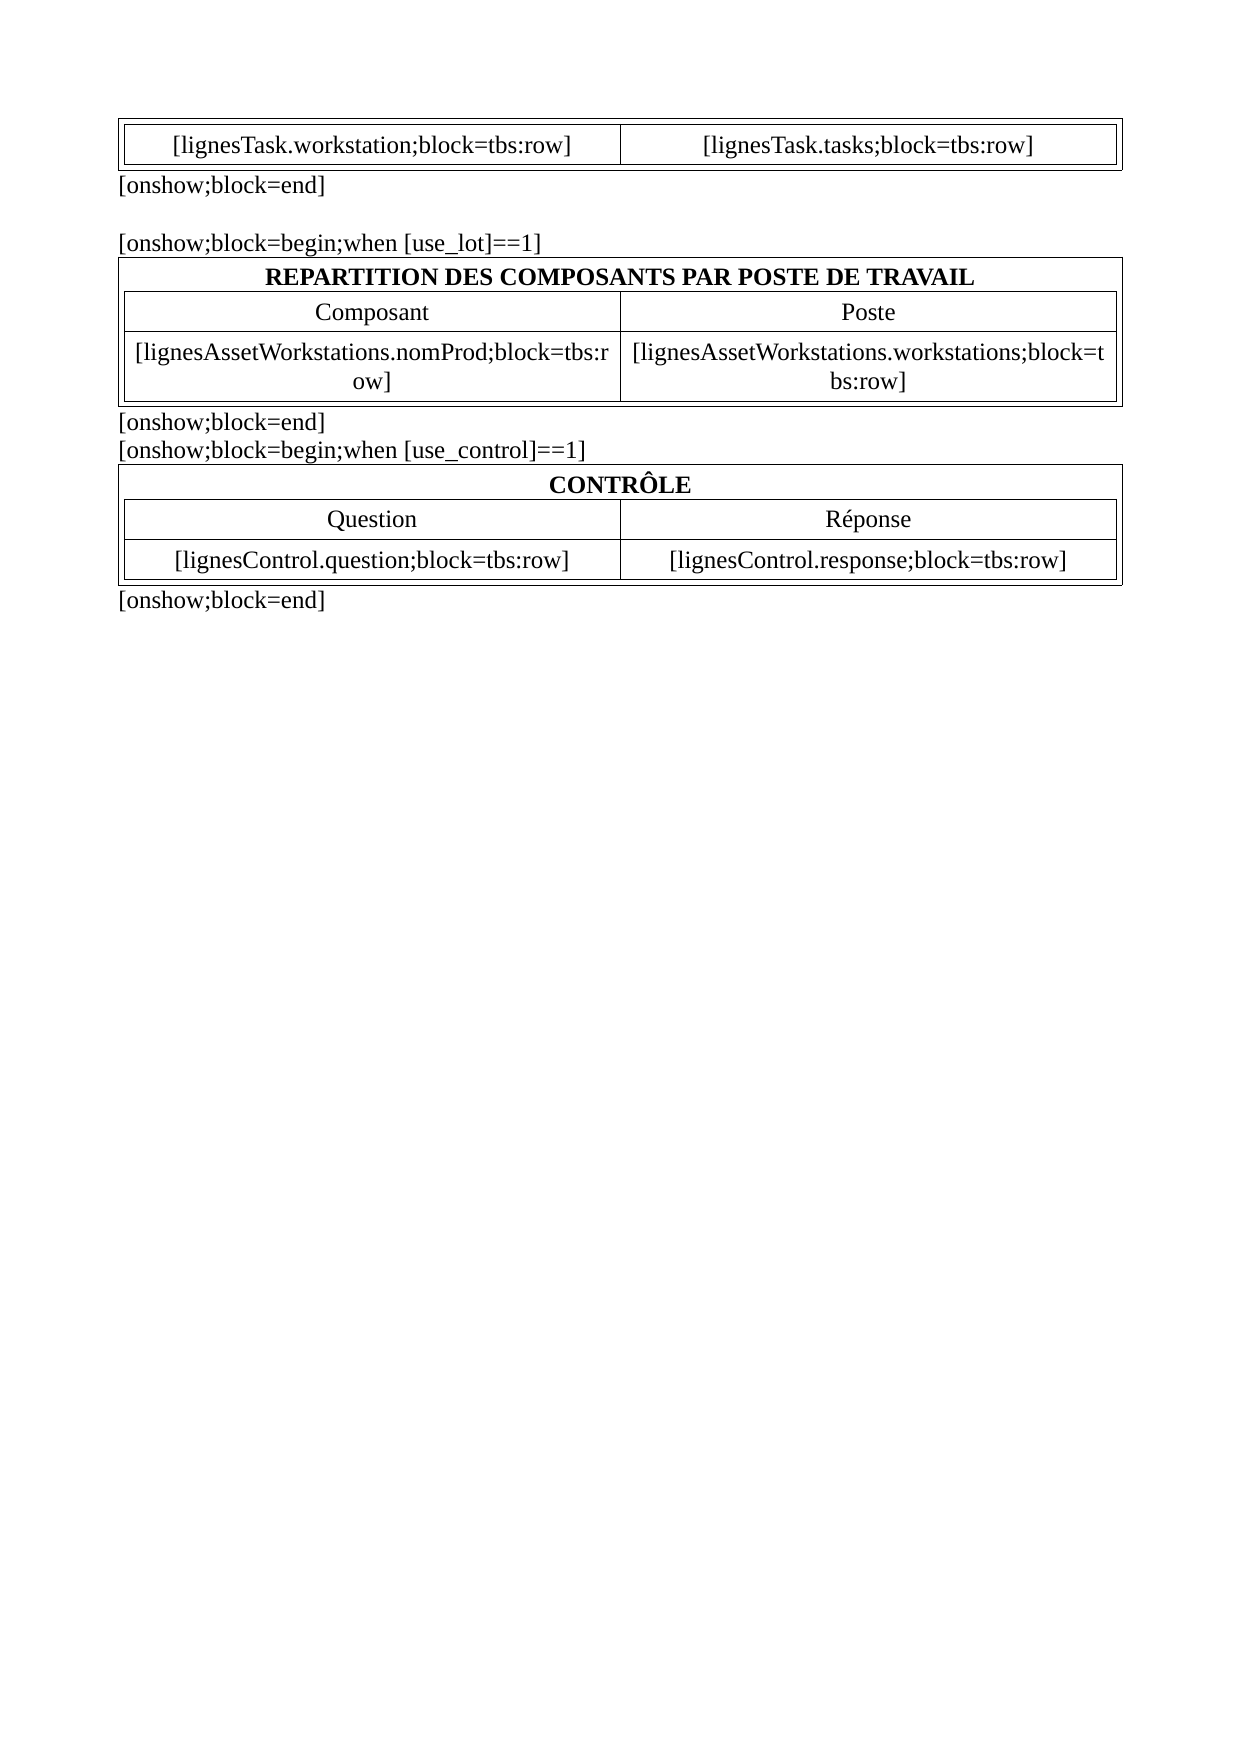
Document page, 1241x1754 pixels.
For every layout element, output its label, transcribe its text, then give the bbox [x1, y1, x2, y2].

table_header CONTRÔLE [119, 465, 1122, 585]
table_header Composant [125, 292, 620, 331]
text [onshow;block=begin;when [use_control]==1] [118, 435, 1122, 464]
table_cell [lignesTask.workstation;block=tbs:row] [125, 125, 620, 164]
table_cell [lignesControl.response;block=tbs:row] [621, 540, 1116, 579]
table_cell [lignesControl.question;block=tbs:row] [125, 540, 620, 579]
text [onshow;block=end] [118, 171, 1122, 199]
text [onshow;block=begin;when [use_lot]==1] [118, 228, 1122, 257]
table_header Réponse [621, 500, 1116, 539]
text [onshow;block=end] [118, 407, 1122, 435]
table_header [119, 119, 1122, 170]
text [onshow;block=end] [118, 586, 1122, 614]
table_cell [lignesTask.tasks;block=tbs:row] [621, 125, 1116, 164]
table_header Poste [621, 292, 1116, 331]
table_cell [lignesAssetWorkstations.workstations;block=tbs:row] [621, 332, 1116, 401]
table_header REPARTITION DES COMPOSANTS PAR POSTE DE TRAVAIL [119, 258, 1122, 406]
table_header Question [125, 500, 620, 539]
table_cell [lignesAssetWorkstations.nomProd;block=tbs:row] [125, 332, 620, 401]
